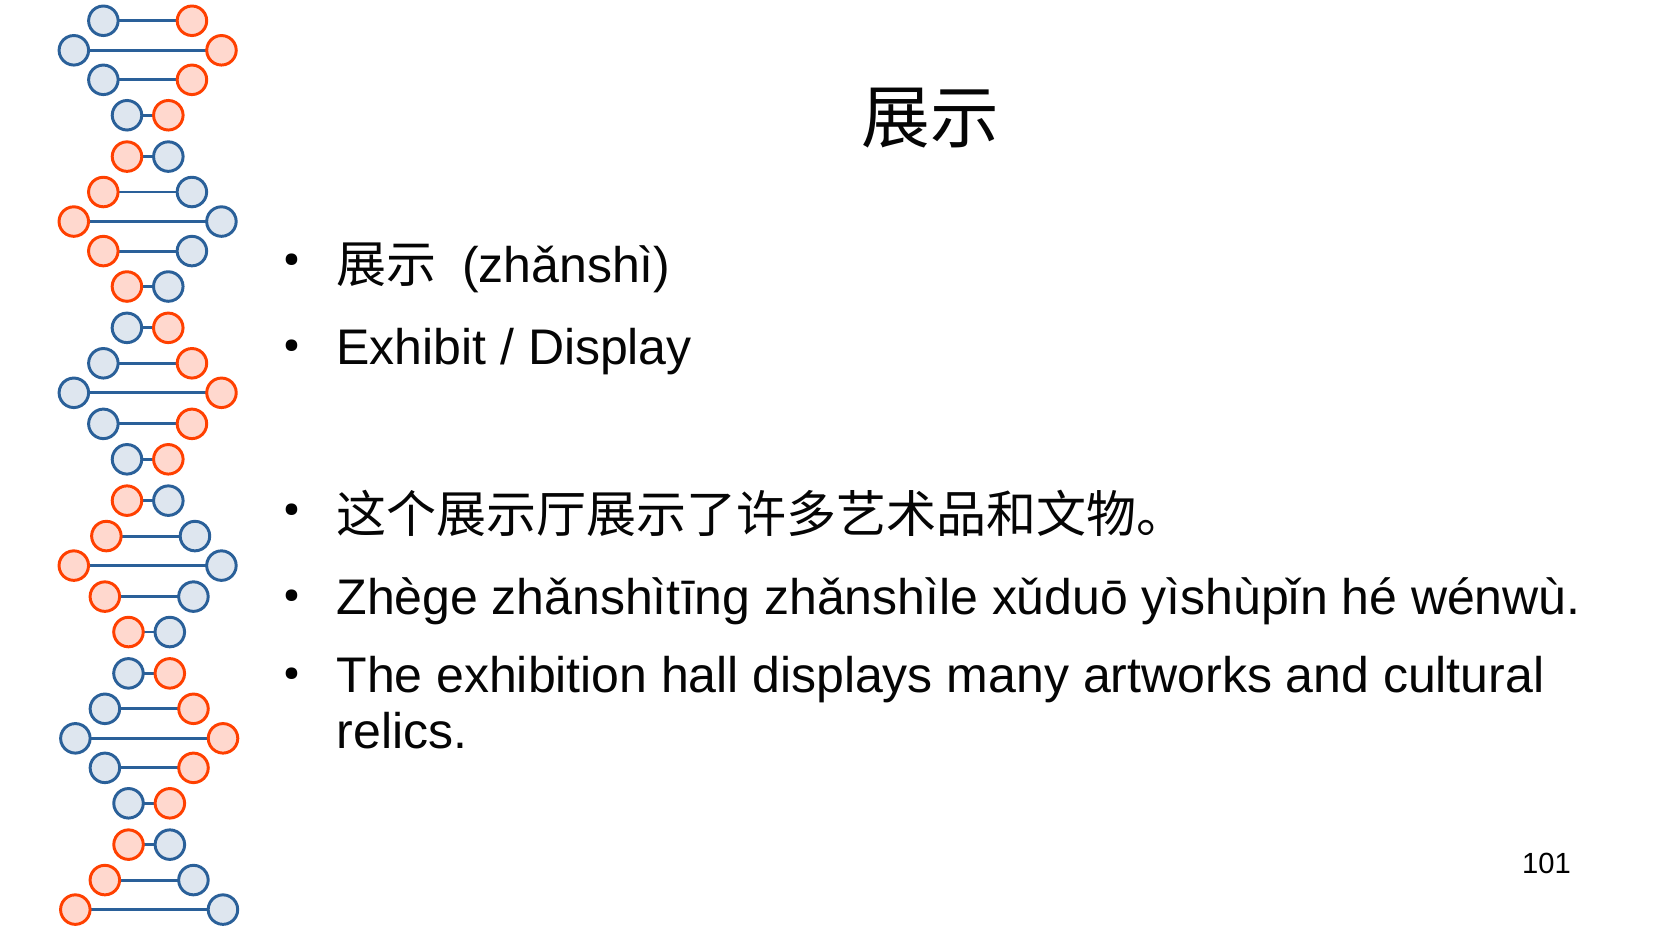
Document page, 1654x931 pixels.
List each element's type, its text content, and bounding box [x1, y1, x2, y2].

title 展示 [265, 35, 1595, 189]
list 展示 (zhǎnshì) Exhibit / Display 这个展示厅展示了许多艺术品和文物。 Zhège zhǎnshìtīng zhǎnshìle xǔduō yìshùpǐn hé wénwù. The exhibition hall displays many artworks and cultural relics. [265, 224, 1595, 764]
